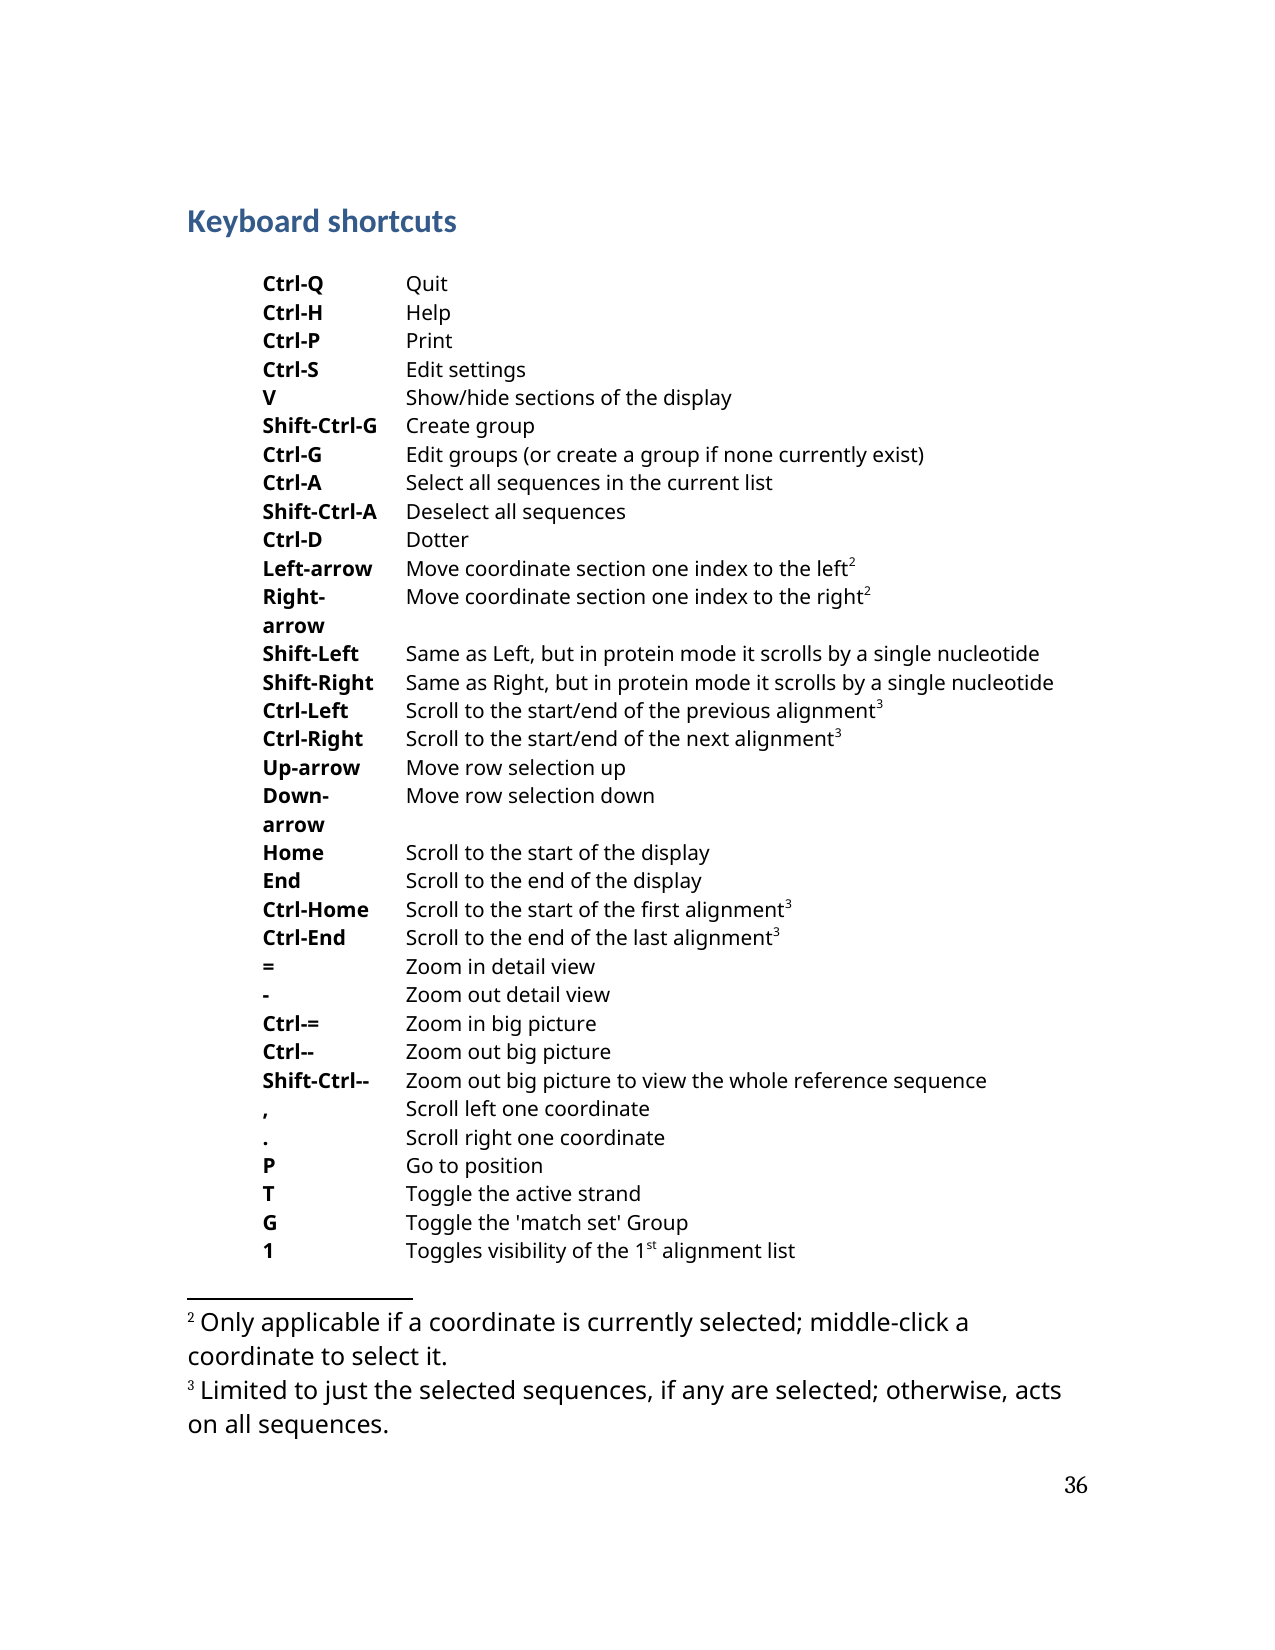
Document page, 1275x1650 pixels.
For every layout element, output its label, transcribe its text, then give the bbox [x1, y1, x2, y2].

table_cell Scroll right one coordinate [394, 1123, 1099, 1151]
table_cell Zoom in big picture [394, 1009, 1099, 1037]
table_cell = [251, 952, 394, 980]
table_cell Ctrl-G [251, 440, 394, 468]
table_cell Scroll to the start of the display [394, 838, 1099, 867]
table_cell Same as Left, but in protein mode it scrolls by a single nucleotide [394, 639, 1099, 668]
table_cell Scroll to the end of the last alignment3 [394, 924, 1099, 952]
table_cell Zoom out big picture [394, 1037, 1099, 1066]
table_cell Shift-Left [251, 639, 394, 668]
table_cell Down-arrow [251, 781, 394, 838]
table_cell P [251, 1151, 394, 1179]
table_cell Scroll to the start/end of the next alignment3 [394, 725, 1099, 753]
table_cell V [251, 383, 394, 412]
table_cell Home [251, 838, 394, 867]
table_cell Create group [394, 412, 1099, 440]
table_cell End [251, 867, 394, 895]
table_cell Scroll left one coordinate [394, 1094, 1099, 1123]
table_cell . [251, 1123, 394, 1151]
table_cell Move row selection down [394, 781, 1099, 838]
table_cell Same as Right, but in protein mode it scrolls by a single nucleotide [394, 668, 1099, 696]
table_cell Deselect all sequences [394, 497, 1099, 525]
table_cell Zoom in detail view [394, 952, 1099, 980]
table_header Quit [394, 270, 1099, 298]
table_header Ctrl-Q [251, 270, 394, 298]
table_cell Ctrl-Right [251, 725, 394, 753]
table_cell Ctrl-Home [251, 895, 394, 923]
table_cell Scroll to the end of the display [394, 867, 1099, 895]
table_cell Shift-Ctrl-A [251, 497, 394, 525]
table_cell Ctrl-- [251, 1037, 394, 1066]
table_cell , [251, 1094, 394, 1123]
table_cell Show/hide sections of the display [394, 383, 1099, 412]
table_cell Move coordinate section one index to the right2 [394, 582, 1099, 639]
table_cell Ctrl-Left [251, 696, 394, 724]
table_cell Print [394, 326, 1099, 355]
table_cell Zoom out big picture to view the whole reference sequence [394, 1066, 1099, 1094]
table_cell Toggles visibility of the 1st alignment list [394, 1236, 1099, 1265]
table_cell Select all sequences in the current list [394, 469, 1099, 497]
table_cell Dotter [394, 525, 1099, 554]
table_cell Help [394, 298, 1099, 326]
table_cell Ctrl-= [251, 1009, 394, 1037]
table_cell - [251, 980, 394, 1009]
table_cell Shift-Ctrl-- [251, 1066, 394, 1094]
table_cell Edit settings [394, 355, 1099, 383]
table_cell Ctrl-P [251, 326, 394, 355]
table_cell Scroll to the start of the first alignment3 [394, 895, 1099, 923]
table_cell Ctrl-H [251, 298, 394, 326]
table_cell 1 [251, 1236, 394, 1265]
table_cell Go to position [394, 1151, 1099, 1179]
table_cell Move coordinate section one index to the left [394, 554, 1099, 582]
table_cell Scroll to the start/end of the previous alignment [394, 696, 1099, 724]
table_cell Ctrl-A [251, 469, 394, 497]
table_cell Edit groups (or create a group if none currently exist) [394, 440, 1099, 468]
table_cell Toggle the active strand [394, 1180, 1099, 1208]
table_cell Move row selection up [394, 753, 1099, 781]
table_cell Ctrl-D [251, 525, 394, 554]
table_cell G [251, 1208, 394, 1236]
table_cell Toggle the 'match set' Group [394, 1208, 1099, 1236]
table_cell Ctrl-S [251, 355, 394, 383]
table_cell Ctrl-End [251, 924, 394, 952]
table_cell Shift-Right [251, 668, 394, 696]
table_cell Shift-Ctrl-G [251, 412, 394, 440]
table_cell Right-arrow [251, 582, 394, 639]
subtitle Keyboard shortcuts [187, 200, 1087, 241]
table_cell Left-arrow [251, 554, 394, 582]
table_cell Zoom out detail view [394, 980, 1099, 1009]
table_cell Up-arrow [251, 753, 394, 781]
table_cell T [251, 1180, 394, 1208]
